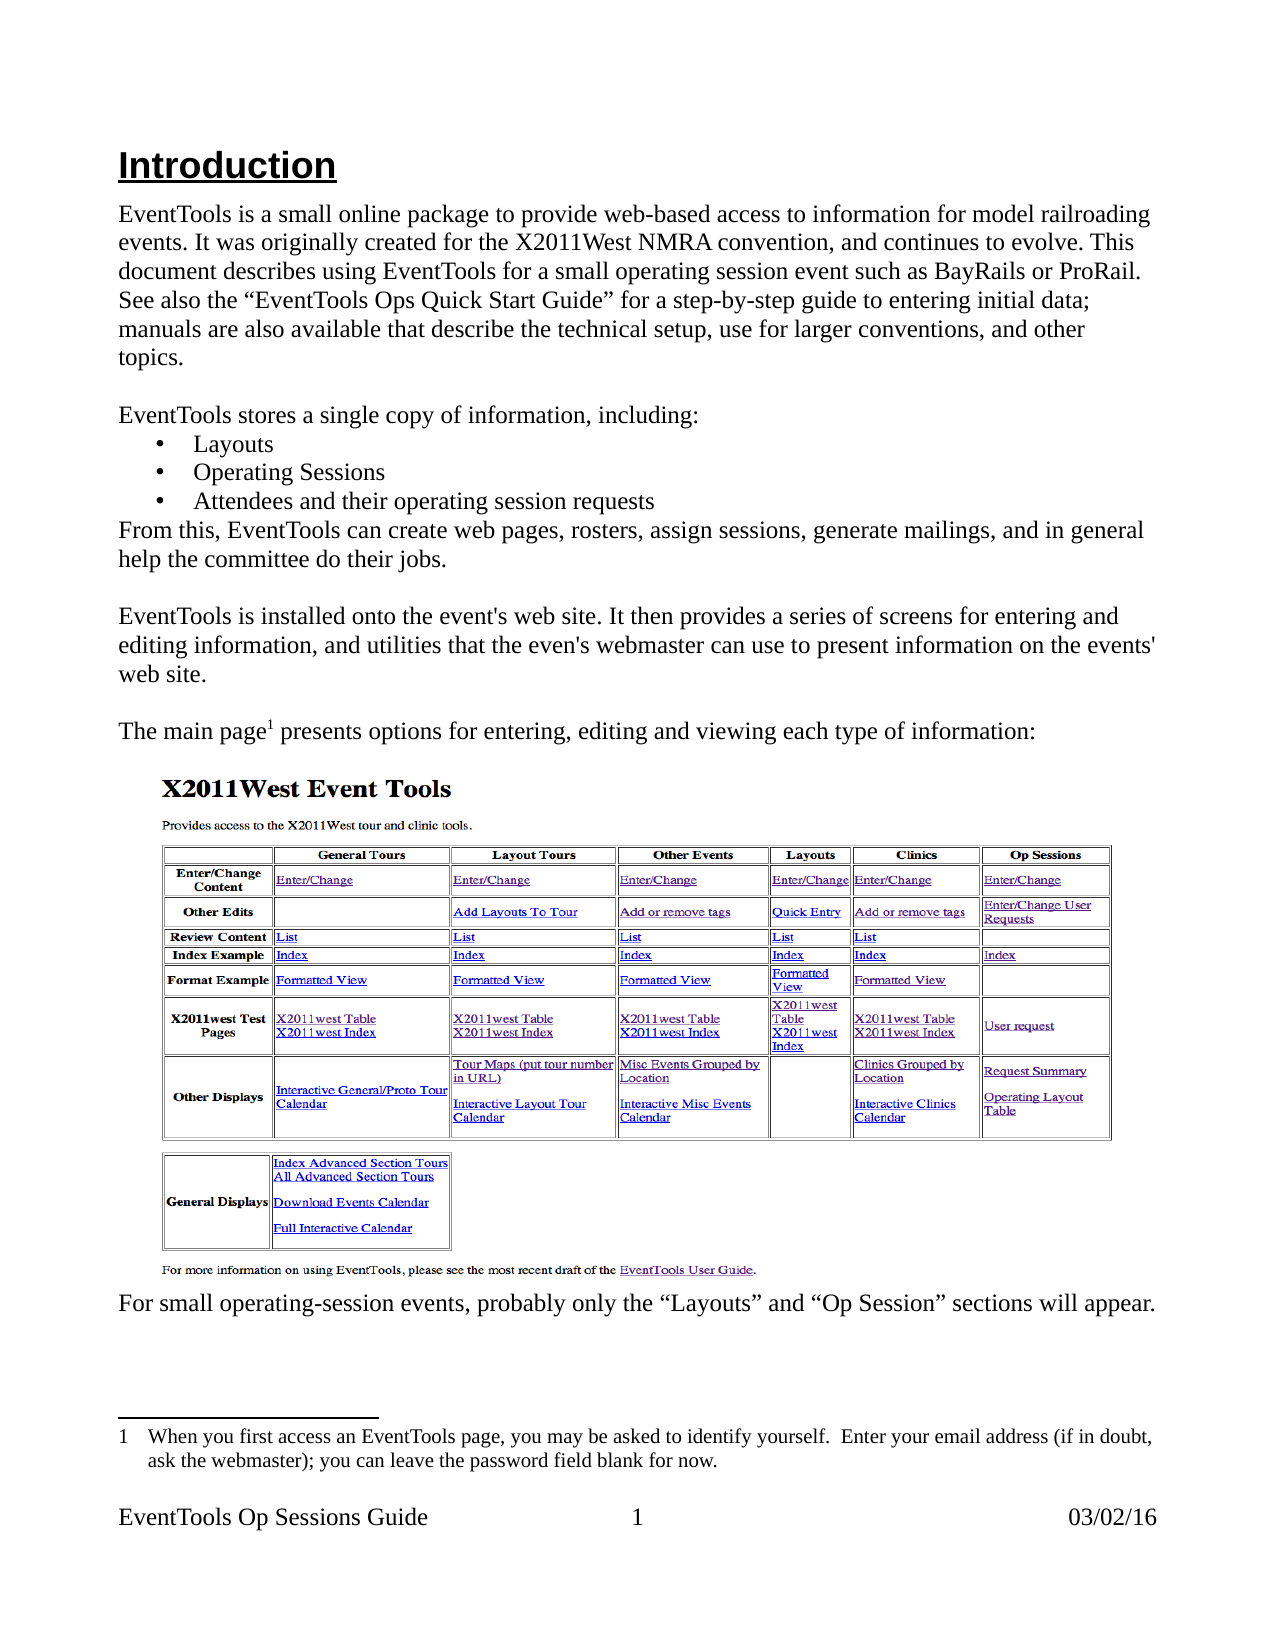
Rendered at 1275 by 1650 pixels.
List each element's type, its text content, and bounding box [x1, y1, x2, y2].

list Operating Sessions [156, 457, 1157, 486]
text EventTools stores a single copy of information, including: [118, 400, 1157, 429]
text For small operating-session events, probably only the “Layouts” and “Op Session” sections will appear. [118, 774, 1157, 1316]
list Layouts [156, 429, 1157, 457]
text The main page presents options for entering, editing and viewing each type of information: [118, 716, 1157, 745]
list Attendees and their operating session requests [156, 486, 1157, 515]
text EventTools is a small online package to provide web-based access to information for model railroading events. It was originally created for the X2011West NMRA convention, and continues to evolve. This document describes using EventTools for a small operating session event such as BayRails or ProRail. See also the “EventTools Ops Quick Start Guide” for a step-by-step guide to entering initial data; manuals are also available that describe the technical setup, use for larger conventions, and other topics. [118, 199, 1157, 371]
picture [157, 773, 1118, 1288]
text EventTools is installed onto the event's web site. It then provides a series of screens for entering and editing information, and utilities that the even's webmaster can use to present information on the events' web site. [118, 601, 1157, 687]
title Introduction [118, 143, 1157, 186]
text When you first access an EventTools page, you may be asked to identify yourself. Enter your email address (if in doubt, ask the webmaster); you can leave the password field blank for now. [118, 1424, 1157, 1472]
text From this, EventTools can create web pages, rosters, assign sessions, generate mailings, and in general help the committee do their jobs. [118, 515, 1157, 572]
